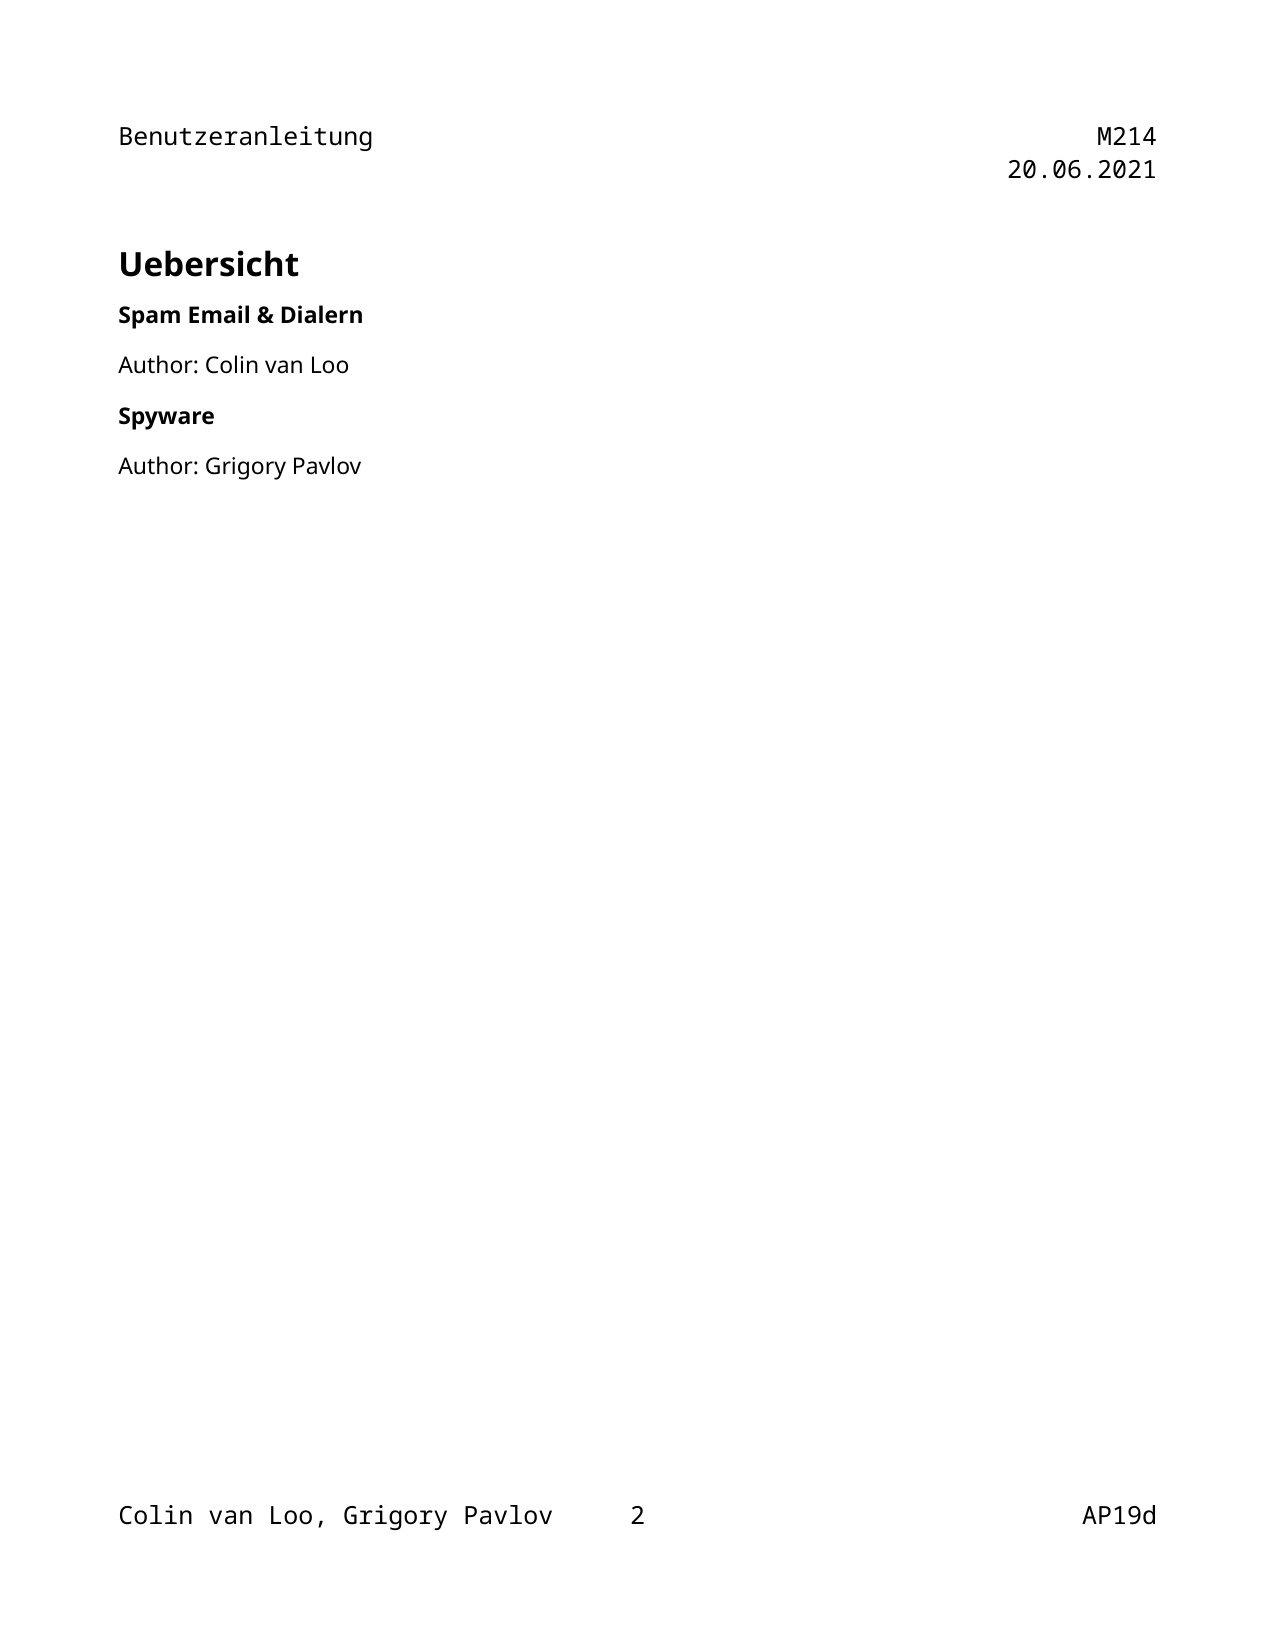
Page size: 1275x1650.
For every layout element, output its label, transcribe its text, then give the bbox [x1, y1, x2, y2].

text Spam Email & Dialern [118, 299, 1157, 330]
text Author: Grigory Pavlov [118, 450, 1157, 481]
subtitle Uebersicht [118, 241, 1157, 286]
text Spyware [118, 400, 1157, 431]
text Author: Colin van Loo [118, 349, 1157, 380]
